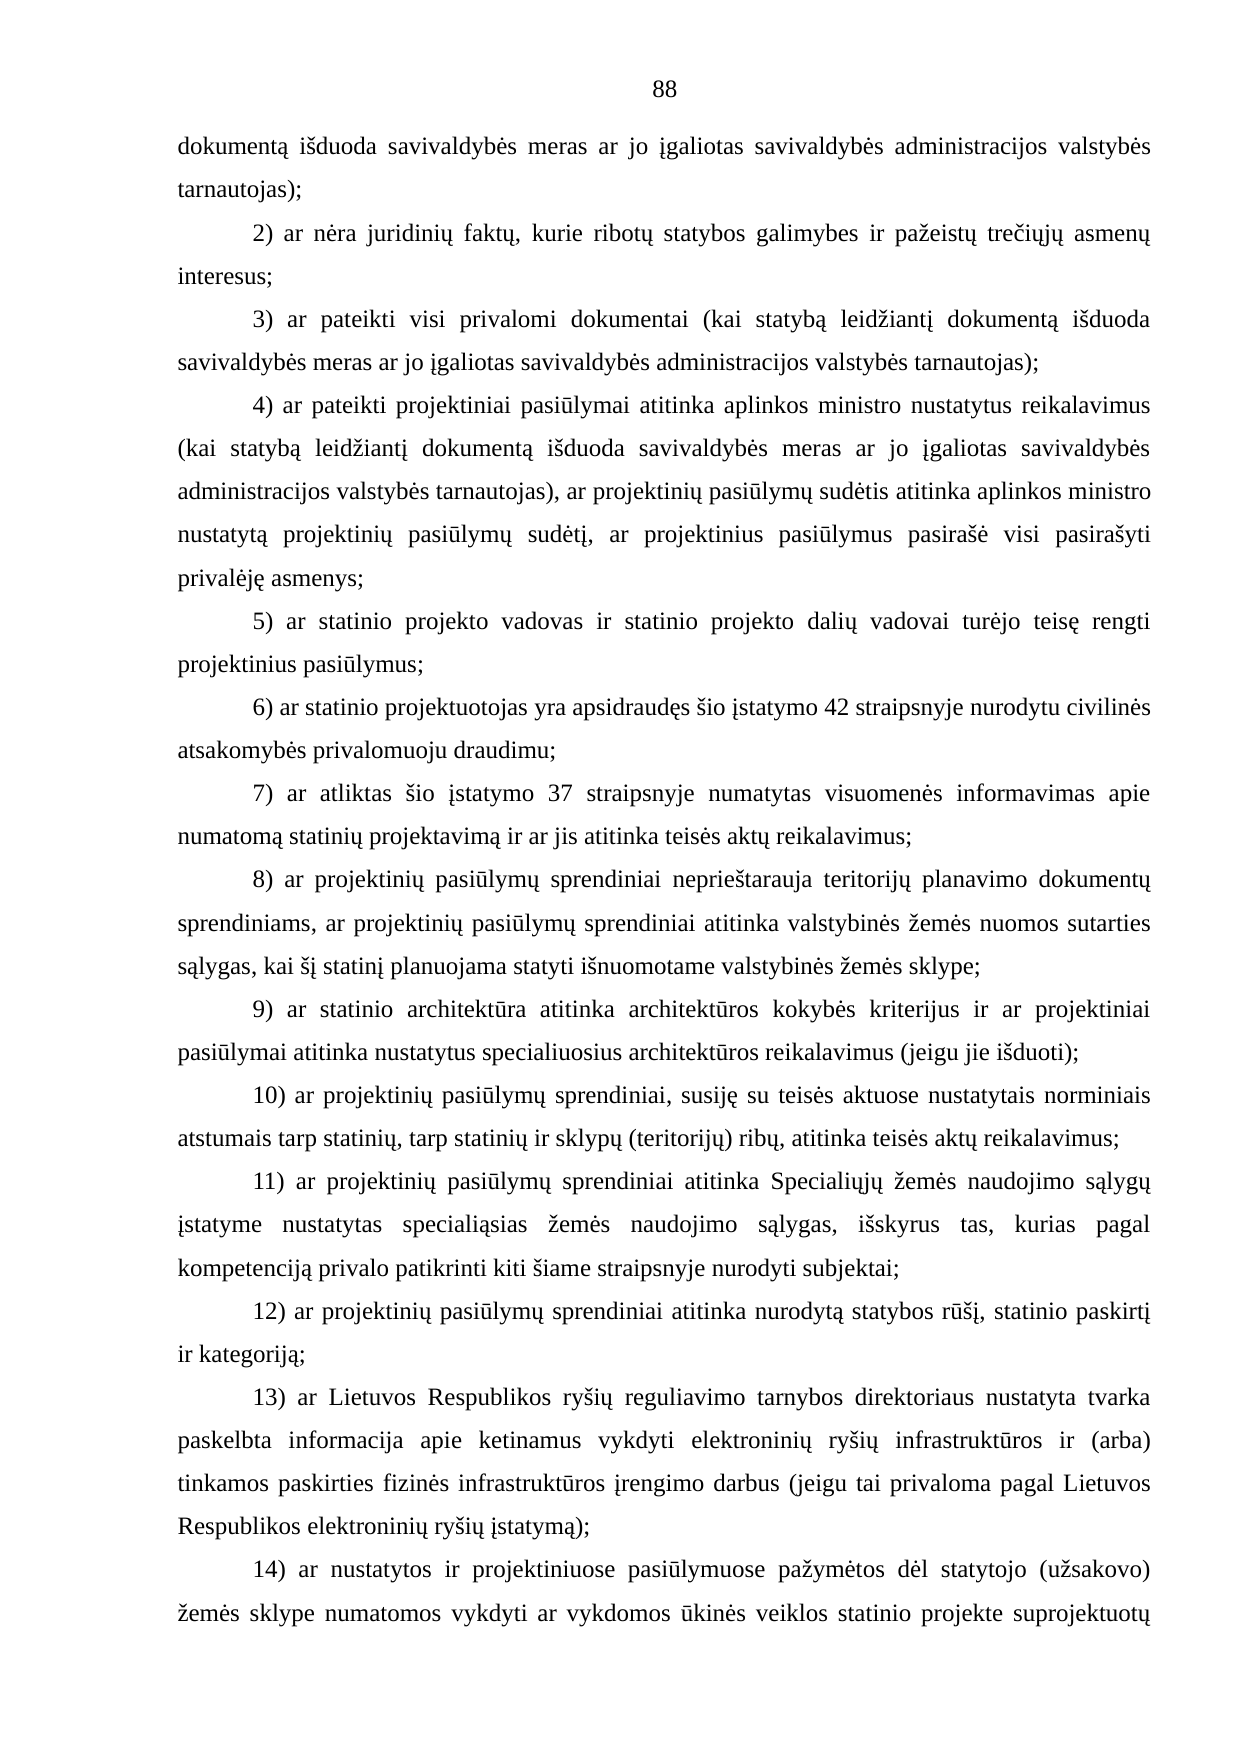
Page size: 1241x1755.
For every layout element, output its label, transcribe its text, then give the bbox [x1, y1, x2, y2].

text 6) ar statinio projektuotojas yra apsidraudęs šio įstatymo 42 straipsnyje nurodytu civilinės atsakomybės privalomuoju draudimu; [177, 692, 1152, 764]
text 5) ar statinio projekto vadovas ir statinio projekto dalių vadovai turėjo teisę rengti projektinius pasiūlymus; [177, 606, 1152, 678]
text 4) ar pateikti projektiniai pasiūlymai atitinka aplinkos ministro nustatytus reikalavimus (kai statybą leidžiantį dokumentą išduoda savivaldybės meras ar jo įgaliotas savivaldybės administracijos valstybės tarnautojas), ar projektinių pasiūlymų sudėtis atitinka aplinkos ministro nustatytą projektinių pasiūlymų sudėtį, ar projektinius pasiūlymus pasirašė visi pasirašyti privalėję asmenys; [177, 390, 1152, 591]
text dokumentą išduoda savivaldybės meras ar jo įgaliotas savivaldybės administracijos valstybės tarnautojas); [177, 131, 1152, 203]
text 2) ar nėra juridinių faktų, kurie ribotų statybos galimybes ir pažeistų trečiųjų asmenų interesus; [177, 218, 1152, 289]
text 13) ar Lietuvos Respublikos ryšių reguliavimo tarnybos direktoriaus nustatyta tvarka paskelbta informacija apie ketinamus vykdyti elektroninių ryšių infrastruktūros ir (arba) tinkamos paskirties fizinės infrastruktūros įrengimo darbus (jeigu tai privaloma pagal Lietuvos Respublikos elektroninių ryšių įstatymą); [177, 1382, 1152, 1540]
text 7) ar atliktas šio įstatymo 37 straipsnyje numatytas visuomenės informavimas apie numatomą statinių projektavimą ir ar jis atitinka teisės aktų reikalavimus; [177, 778, 1152, 850]
text 8) ar projektinių pasiūlymų sprendiniai neprieštarauja teritorijų planavimo dokumentų sprendiniams, ar projektinių pasiūlymų sprendiniai atitinka valstybinės žemės nuomos sutarties sąlygas, kai šį statinį planuojama statyti išnuomotame valstybinės žemės sklype; [177, 864, 1152, 979]
text 10) ar projektinių pasiūlymų sprendiniai, susiję su teisės aktuose nustatytais norminiais atstumais tarp statinių, tarp statinių ir sklypų (teritorijų) ribų, atitinka teisės aktų reikalavimus; [177, 1080, 1152, 1152]
text 14) ar nustatytos ir projektiniuose pasiūlymuose pažymėtos dėl statytojo (užsakovo) žemės sklype numatomos vykdyti ar vykdomos ūkinės veiklos statinio projekte suprojektuotų [177, 1554, 1152, 1626]
text 3) ar pateikti visi privalomi dokumentai (kai statybą leidžiantį dokumentą išduoda savivaldybės meras ar jo įgaliotas savivaldybės administracijos valstybės tarnautojas); [177, 304, 1152, 376]
text 9) ar statinio architektūra atitinka architektūros kokybės kriterijus ir ar projektiniai pasiūlymai atitinka nustatytus specialiuosius architektūros reikalavimus (jeigu jie išduoti); [177, 994, 1152, 1066]
text 12) ar projektinių pasiūlymų sprendiniai atitinka nurodytą statybos rūšį, statinio paskirtį ir kategoriją; [177, 1296, 1152, 1368]
text 11) ar projektinių pasiūlymų sprendiniai atitinka Specialiųjų žemės naudojimo sąlygų įstatyme nustatytas specialiąsias žemės naudojimo sąlygas, išskyrus tas, kurias pagal kompetenciją privalo patikrinti kiti šiame straipsnyje nurodyti subjektai; [177, 1166, 1152, 1281]
